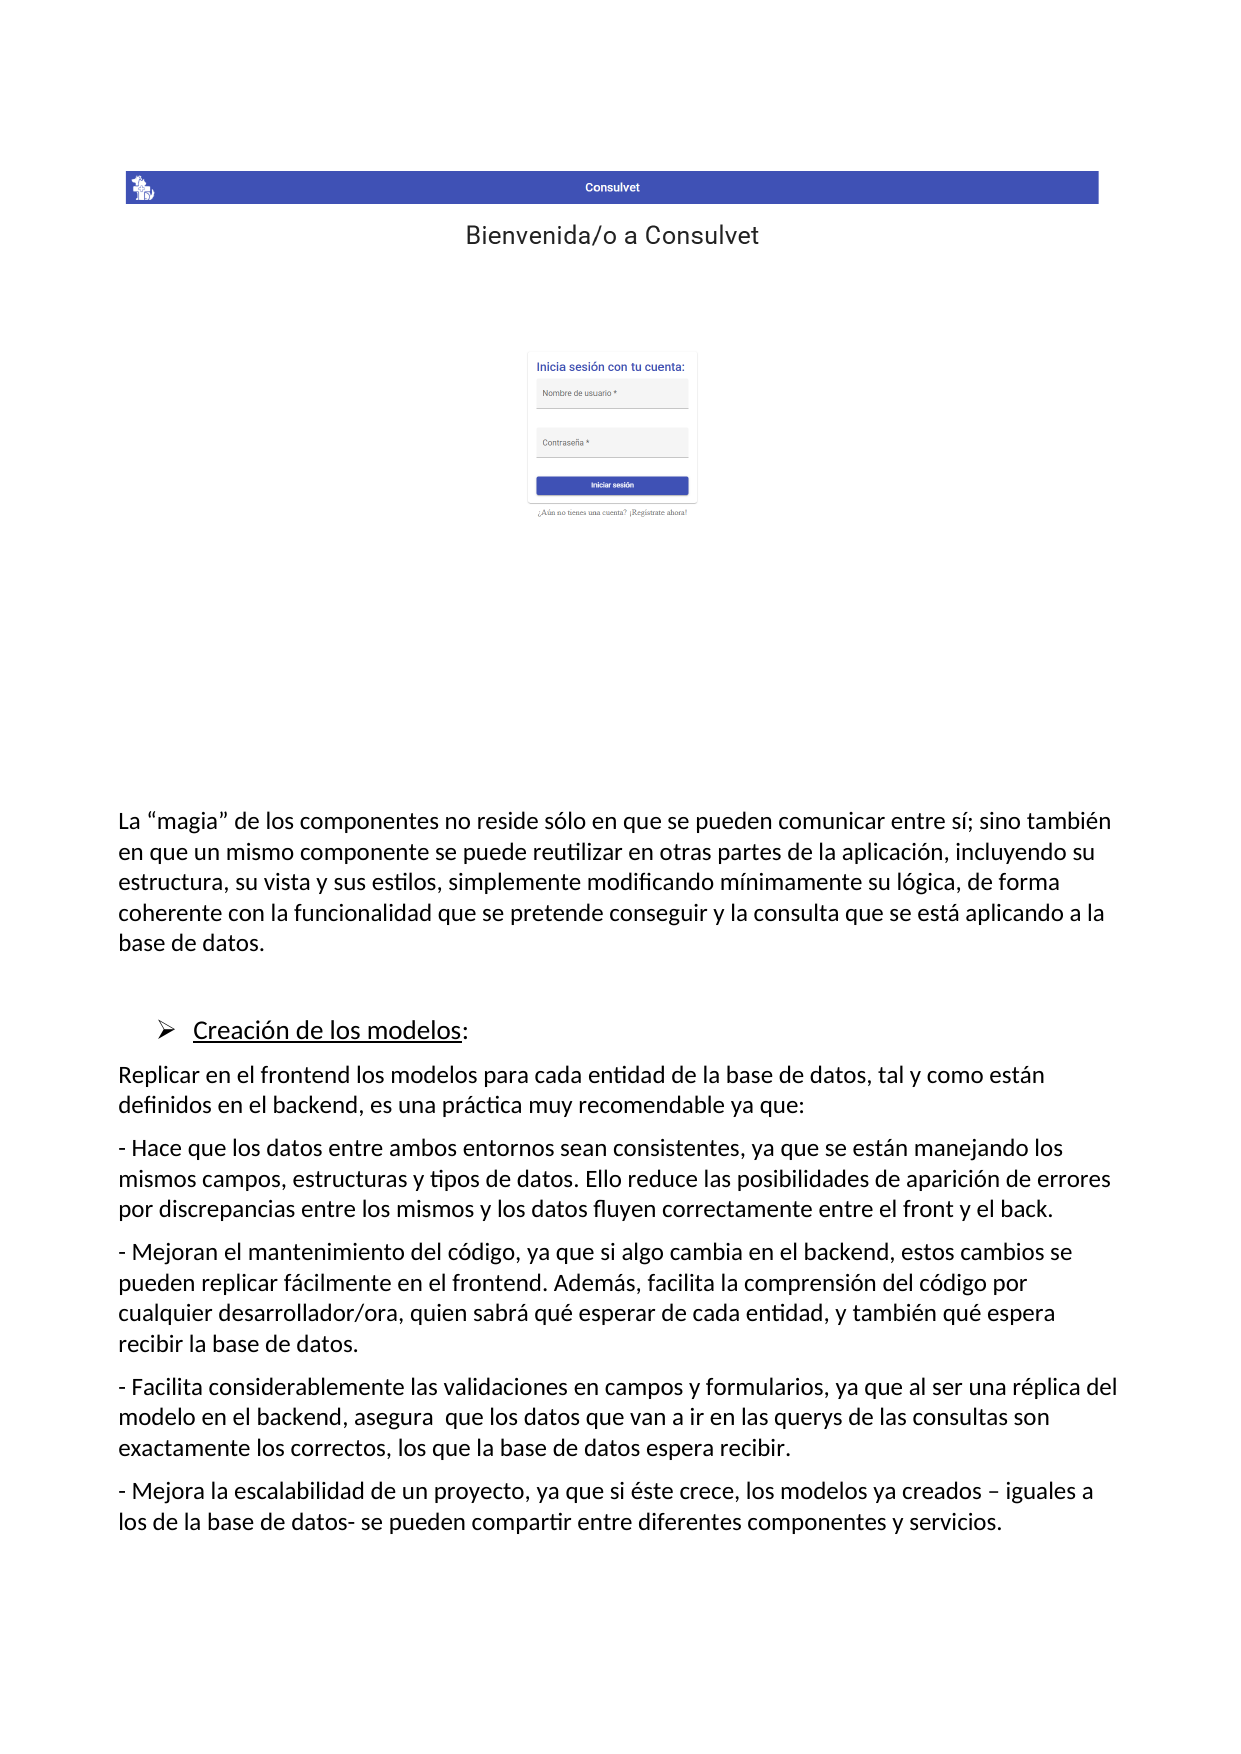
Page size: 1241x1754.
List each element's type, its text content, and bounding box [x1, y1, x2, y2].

text La “magia” de los componentes no reside sólo en que se pueden comunicar entre sí; sino también en que un mismo componente se puede reutilizar en otras partes de la aplicación, incluyendo su estructura, su vista y sus estilos, simplemente modificando mínimamente su lógica, de forma coherente con la funcionalidad que se pretende conseguir y la consulta que se está aplicando a la base de datos. [118, 805, 1122, 958]
text - Mejora la escalabilidad de un proyecto, ya que si éste crece, los modelos ya creados – iguales a los de la base de datos- se pueden compartir entre diferentes componentes y servicios. [118, 1475, 1122, 1536]
text - Mejoran el mantenimiento del código, ya que si algo cambia en el backend, estos cambios se pueden replicar fácilmente en el frontend. Además, facilita la comprensión del código por cualquier desarrollador/ora, quien sabrá qué esperar de cada entidad, y también qué espera recibir la base de datos. [118, 1236, 1122, 1358]
text Replicar en el frontend los modelos para cada entidad de la base de datos, tal y como están definidos en el backend, es una práctica muy recomendable ya que: [118, 1059, 1122, 1120]
text - Hace que los datos entre ambos entornos sean consistentes, ya que se están manejando los mismos campos, estructuras y tipos de datos. Ello reduce las posibilidades de aparición de errores por discrepancias entre los mismos y los datos fluyen correctamente entre el front y el back. [118, 1132, 1122, 1224]
picture [125, 171, 1099, 634]
text - Facilita considerablemente las validaciones en campos y formularios, ya que al ser una réplica del modelo en el backend, asegura que los datos que van a ir en las querys de las consultas son exactamente los correctos, los que la base de datos espera recibir. [118, 1371, 1122, 1463]
list Creación de los modelos: [156, 1013, 1122, 1046]
